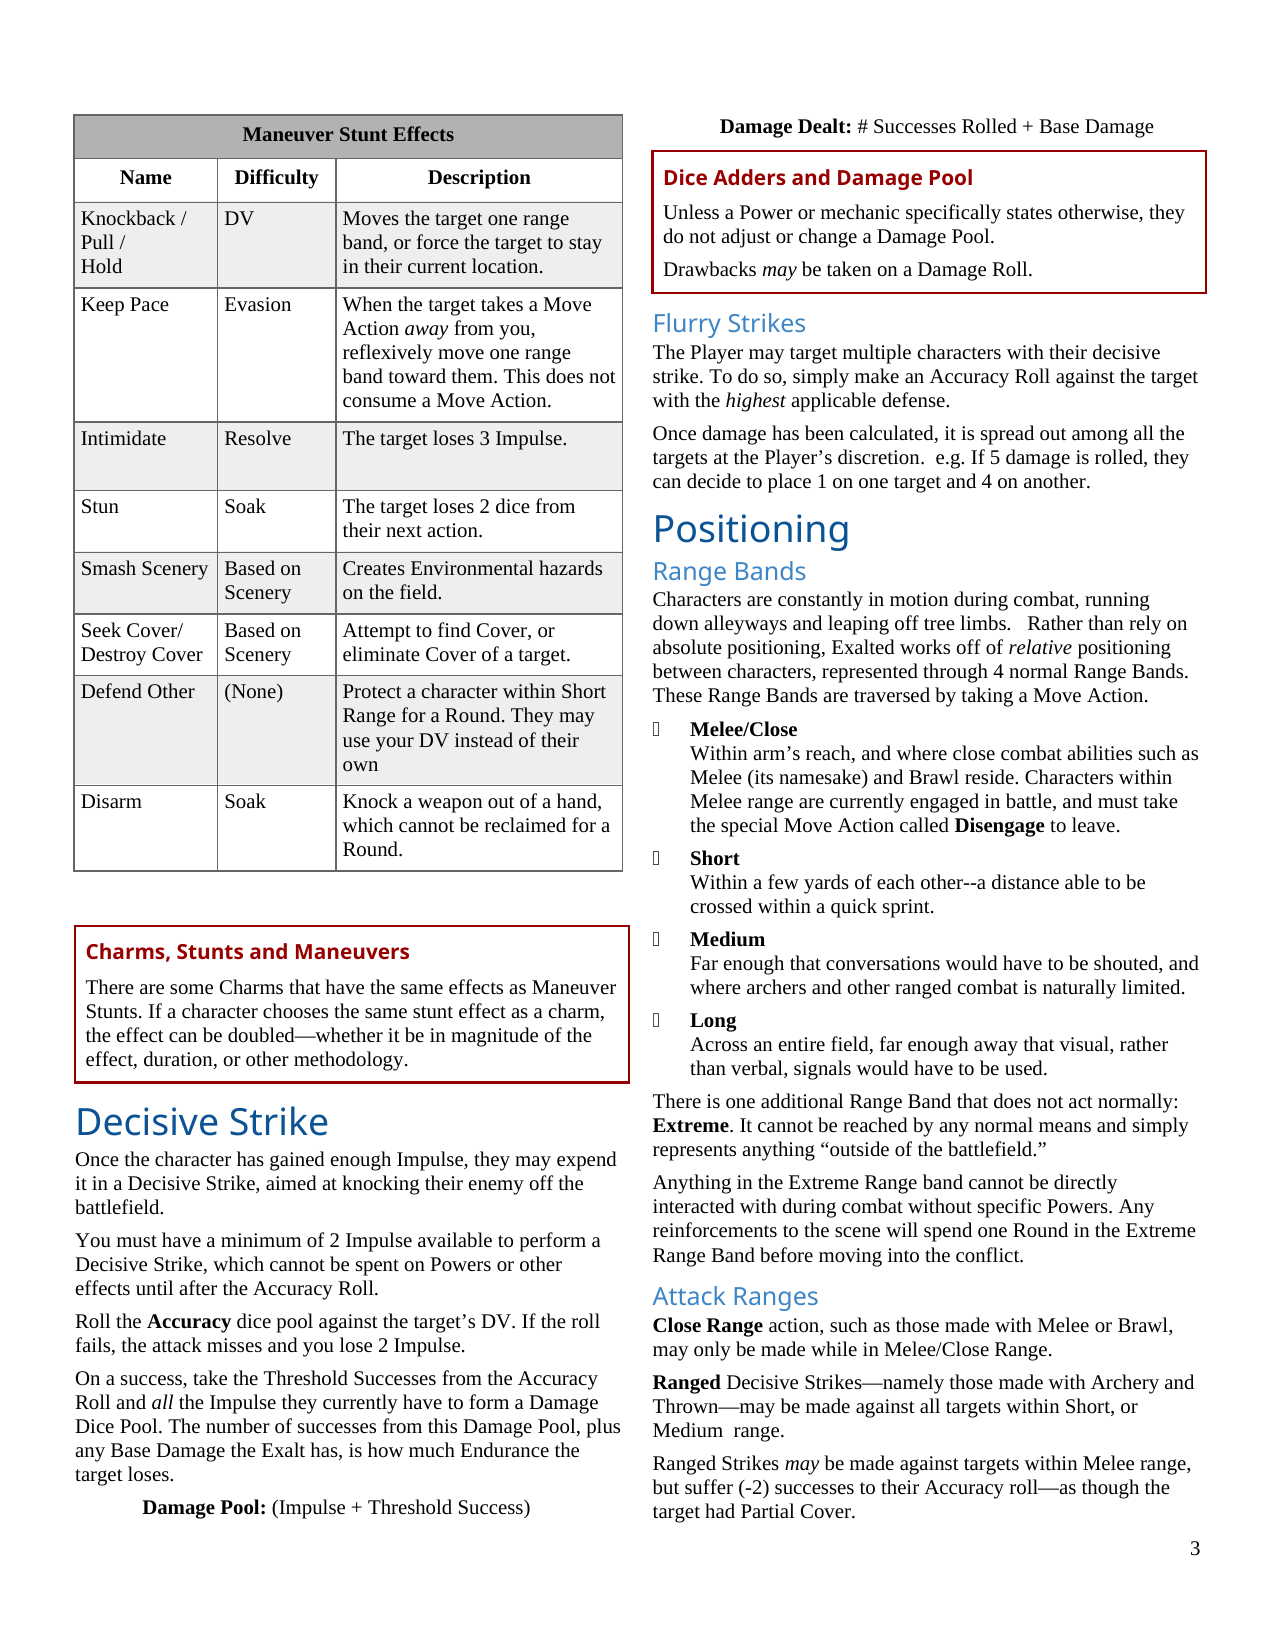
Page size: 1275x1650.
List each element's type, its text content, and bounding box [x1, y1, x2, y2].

table_cell Stun [75, 491, 217, 551]
text Characters are constantly in motion during combat, running down alleyways and leaping off tree limbs. Rather than rely on absolute positioning, Exalted works off of relative positioning between characters, represented through 4 normal Range Bands. These Range Bands are traversed by taking a Move Action. [652, 587, 1200, 707]
subtitle Positioning [652, 502, 1200, 553]
table_cell Seek Cover/ Destroy Cover [75, 615, 217, 675]
text Close Range action, such as those made with Melee or Brawl, may only be made while in Melee/Close Range. [652, 1313, 1200, 1361]
table_cell (None) [218, 676, 335, 784]
table_cell Keep Pace [75, 289, 217, 421]
text Ranged Decisive Strikes—namely those made with Archery and Thrown—may be made against all targets within Short, or Medium range. [652, 1370, 1200, 1442]
text Once damage has been calculated, it is spread out among all the targets at the Player’s discretion. e.g. If 5 damage is rolled, they can decide to place 1 on one target and 4 on another. [652, 421, 1200, 493]
table_cell Name [75, 159, 217, 201]
table_cell Intimidate [75, 423, 217, 490]
text Once the character has gained enough Impulse, they may expend it in a Decisive Strike, aimed at knocking their enemy off the battlefield. [75, 1146, 622, 1219]
table_cell Disarm [75, 786, 217, 870]
table_cell Difficulty [218, 159, 335, 201]
table_cell The target loses 2 dice from their next action. [337, 491, 622, 551]
table_cell Soak [218, 491, 335, 551]
text The Player may target multiple characters with their decisive strike. To do so, simply make an Accuracy Roll against the target with the highest applicable defense. [652, 340, 1200, 412]
table_cell The target loses 3 Impulse. [337, 423, 622, 490]
table_cell Attempt to find Cover, or eliminate Cover of a target. [337, 615, 622, 675]
text There is one additional Range Band that does not act normally: Extreme. It cannot be reached by any normal means and simply represents anything “outside of the battlefield.” [652, 1089, 1200, 1161]
table_cell When the target takes a Move Action away from you, reflexively move one range band toward them. This does not consume a Move Action. [337, 289, 622, 421]
table_cell Knockback / Pull / Hold [75, 203, 217, 287]
list Long Across an entire field, far enough away that visual, rather than verbal, signals would have to be used. [652, 1008, 1200, 1080]
list Medium Far enough that conversations would have to be shouted, and where archers and other ranged combat is naturally limited. [652, 927, 1200, 999]
table_cell Protect a character within Short Range for a Round. They may use your DV instead of their own [337, 676, 622, 784]
table_cell Evasion [218, 289, 335, 421]
text Damage Dealt: # Successes Rolled + Base Damage [652, 114, 1200, 138]
subtitle Flurry Strikes [652, 306, 1200, 340]
list Short Within a few yards of each other--a distance able to be crossed within a quick sprint. [652, 846, 1200, 918]
table_cell Description [337, 159, 622, 201]
table_cell Based on Scenery [218, 553, 335, 613]
text Roll the Accuracy dice pool against the target’s DV. If the roll fails, the attack misses and you lose 2 Impulse. [75, 1309, 622, 1357]
text Anything in the Extreme Range band cannot be directly interacted with during combat without specific Powers. Any reinforcements to the scene will spend one Round in the Extreme Range Band before moving into the conflict. [652, 1170, 1200, 1267]
subtitle Decisive Strike [75, 1095, 622, 1146]
text Damage Pool: (Impulse + Threshold Success) [75, 1495, 622, 1519]
table_cell Knock a weapon out of a hand, which cannot be reclaimed for a Round. [337, 786, 622, 870]
subtitle Range Bands [652, 553, 1200, 587]
table_header Dice Adders and Damage Pool Unless a Power or mechanic specifically states otherwise, they do not adjust or change a Damage Pool. Drawbacks may be taken on a Damage Roll. [654, 152, 1205, 292]
table_header Maneuver Stunt Effects [75, 116, 622, 158]
text On a success, take the Threshold Successes from the Accuracy Roll and all the Impulse they currently have to form a Damage Dice Pool. The number of successes from this Damage Pool, plus any Base Damage the Exalt has, is how much Endurance the target loses. [75, 1366, 622, 1486]
table_cell Based on Scenery [218, 615, 335, 675]
table_cell Soak [218, 786, 335, 870]
table_cell Defend Other [75, 676, 217, 784]
table_cell Resolve [218, 423, 335, 490]
table_cell Smash Scenery [75, 553, 217, 613]
list Melee/Close Within arm’s reach, and where close combat abilities such as Melee (its namesake) and Brawl reside. Characters within Melee range are currently engaged in battle, and must take the special Move Action called Disengage to leave. [652, 716, 1200, 837]
table_cell DV [218, 203, 335, 287]
text Ranged Strikes may be made against targets within Melee range, but suffer (-2) successes to their Accuracy roll—as though the target had Partial Cover. [652, 1451, 1200, 1523]
subtitle Attack Ranges [652, 1278, 1200, 1313]
table_cell Moves the target one range band, or force the target to stay in their current location. [337, 203, 622, 287]
text You must have a minimum of 2 Impulse available to perform a Decisive Strike, which cannot be spent on Powers or other effects until after the Accuracy Roll. [75, 1228, 622, 1300]
table_header Charms, Stunts and Maneuvers There are some Charms that have the same effects as Maneuver Stunts. If a character chooses the same stunt effect as a charm, the effect can be doubled—whether it be in magnitude of the effect, duration, or other methodology. [76, 927, 628, 1081]
table_cell Creates Environmental hazards on the field. [337, 553, 622, 613]
